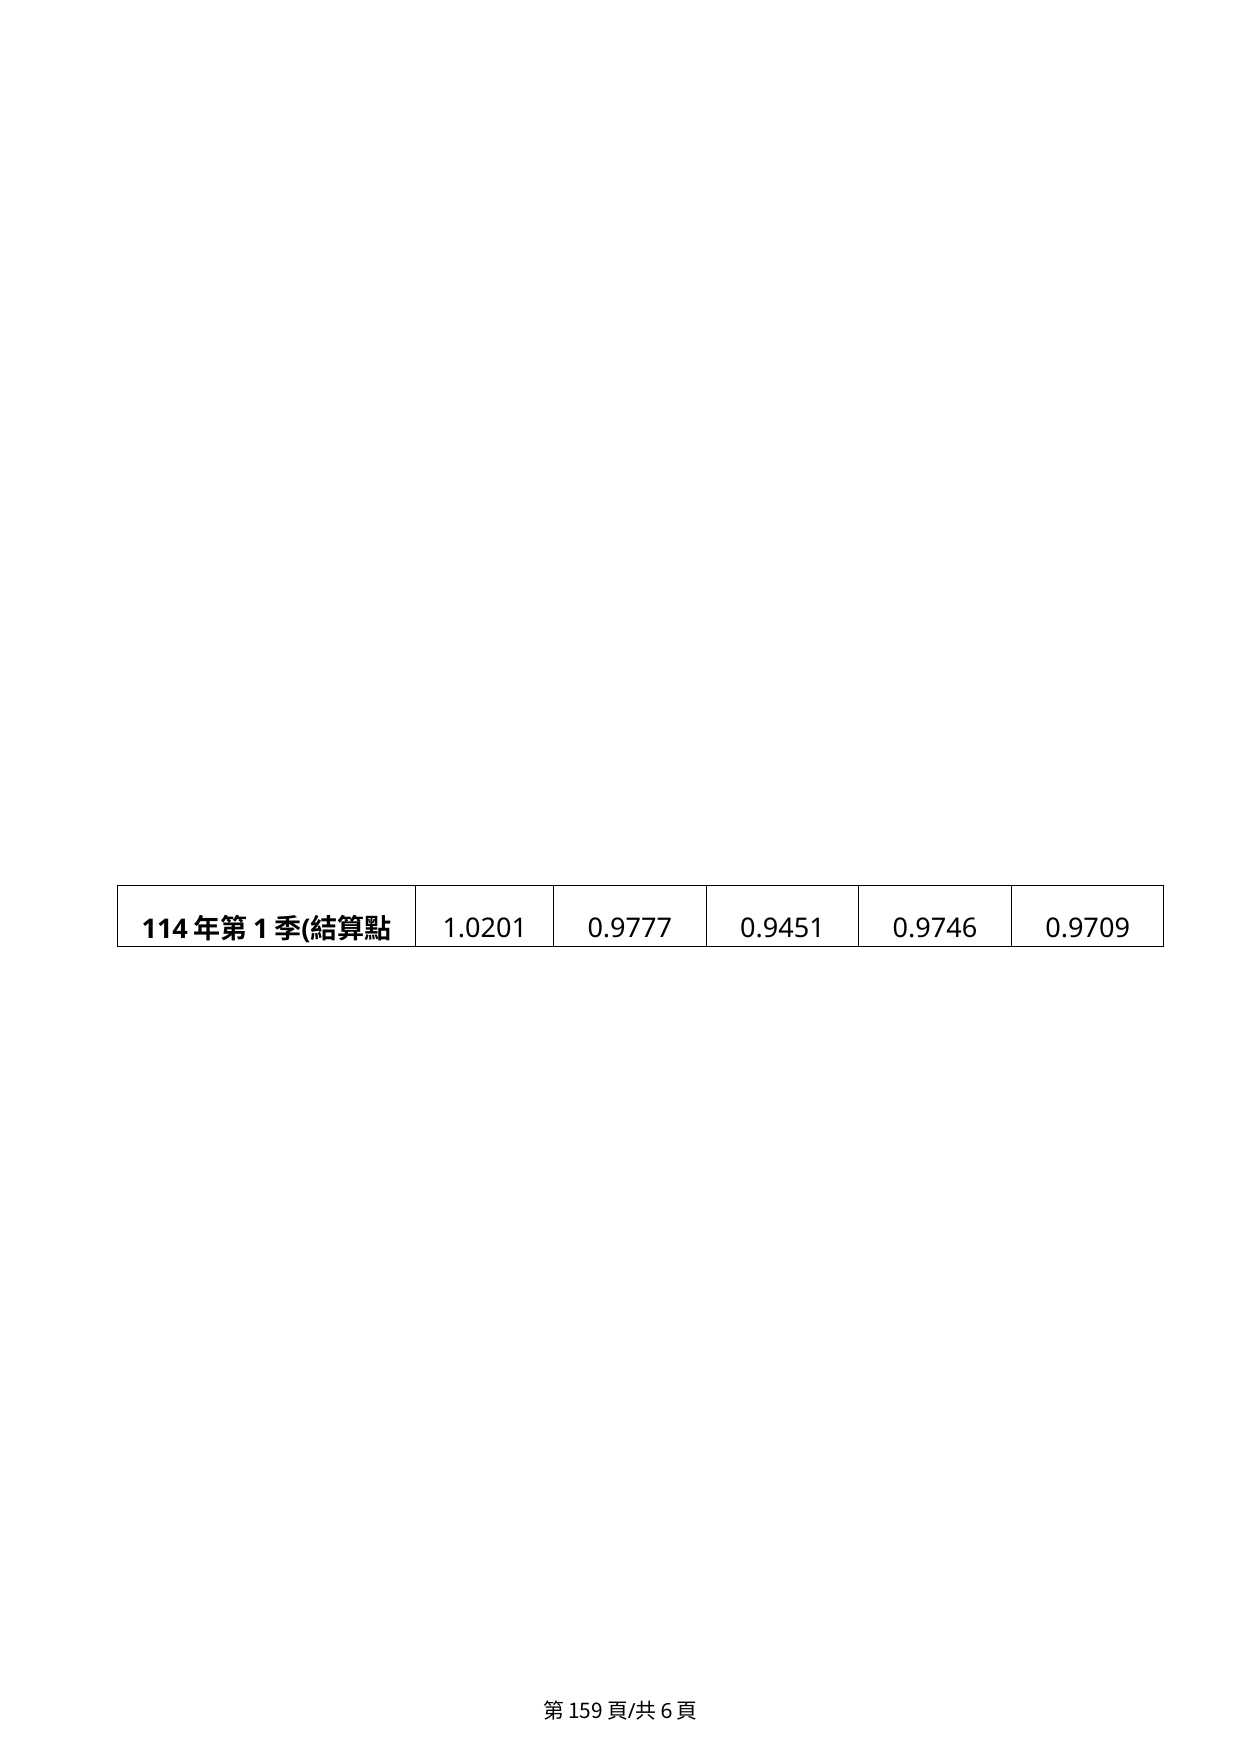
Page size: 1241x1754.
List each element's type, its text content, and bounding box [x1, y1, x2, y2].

table_cell 0.9709 [1012, 886, 1163, 946]
table_cell 114年第1季(結算點值) [118, 886, 415, 946]
table_cell 0.9746 [859, 886, 1011, 946]
table_cell 0.9451 [707, 886, 858, 946]
table_cell 1.0201 [416, 886, 553, 946]
table_cell 0.9777 [554, 886, 706, 946]
